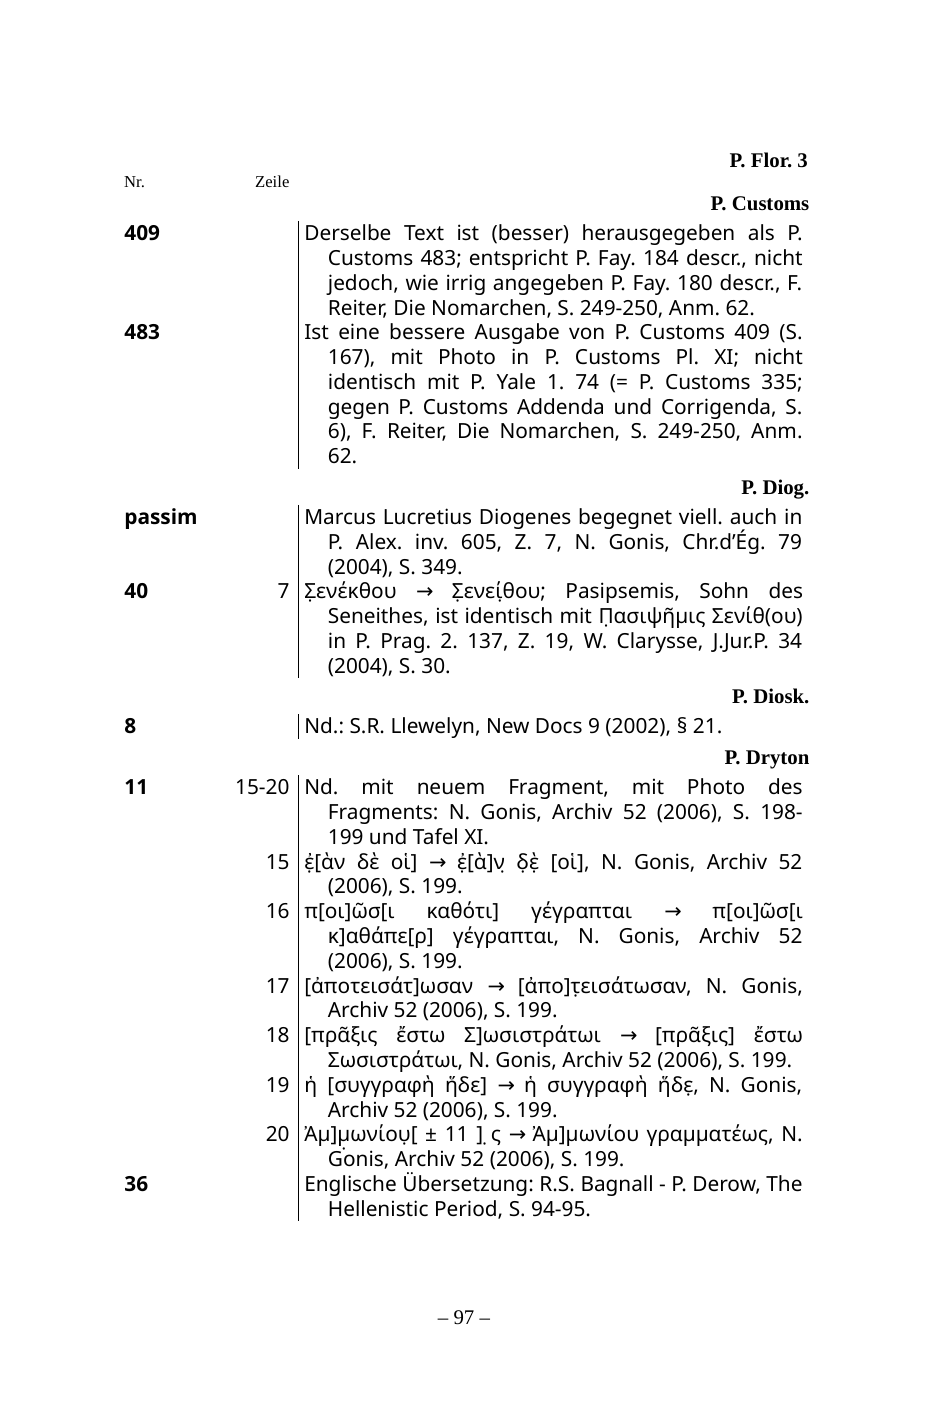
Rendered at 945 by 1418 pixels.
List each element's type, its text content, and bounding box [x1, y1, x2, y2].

table_cell 15 [207, 849, 298, 899]
table_cell [118, 1023, 207, 1072]
table_header 409 [118, 221, 298, 320]
table_cell Ist eine bessere Ausgabe von P. Customs 409 (S. 167), mit Photo in P. Customs Pl. XI; nicht identisch mit P. Yale 1. 74 (= P. Customs 335; gegen P. Customs Addenda und Corrigenda, S. 6), F. Reiter, Die Nomarchen, S. 249-250, Anm. 62. [299, 320, 809, 469]
table_cell Ἀμ]μ̣ωνίου̣[ ± 11 ] ̣ς → Ἀμ]μωνίου γραμματέως, N. Gonis, Archiv 52 (2006), S. 199. [299, 1122, 809, 1172]
table_cell ἐ̣[ὰν δὲ οἱ] → ἐ̣[ὰ]ν̣ δ̣ὲ̣ [οἱ], N. Gonis, Archiv 52 (2006), S. 199. [299, 849, 809, 899]
table_header Nd.: S.R. Llewelyn, New Docs 9 (2002), § 21. [299, 714, 809, 739]
table_cell [ἀποτεισάτ]ωσαν → [ἀπο]τ̣εισάτωσαν, N. Gonis, Archiv 52 (2006), S. 199. [299, 973, 809, 1023]
table_cell 18 [207, 1023, 298, 1072]
table_cell 40 [118, 579, 207, 678]
table_header passim [118, 505, 298, 579]
table_cell [πρᾶξις ἔστω Σ]ωσιστράτωι → [πρᾶξις] ἔστω Σωσιστράτωι, N. Gonis, Archiv 52 (2006), S. 199. [299, 1023, 809, 1072]
table_cell 20 [207, 1122, 298, 1172]
table_cell Σ̣ενέκθου → Σ̣ενεί̣θου; Pasipsemis, Sohn des Seneithes, ist identisch mit Π̣ασιψῆμις Σενίθ(ου) in P. Prag. 2. 137, Z. 19, W. Clarysse, J.Jur.P. 34 (2004), S. 30. [299, 579, 809, 678]
subtitle P. Diog. [118, 475, 809, 499]
table_header Nd. mit neuem Fragment, mit Photo des Fragments: N. Gonis, Archiv 52 (2006), S. 198-199 und Tafel XI. [299, 775, 809, 849]
subtitle P. Diosk. [118, 684, 809, 708]
table_cell [118, 899, 207, 973]
subtitle P. Dryton [118, 745, 809, 769]
table_cell [118, 973, 207, 1023]
table_cell 7 [207, 579, 298, 678]
table_cell 16 [207, 899, 298, 973]
table_cell [118, 1073, 207, 1122]
table_cell 36 [118, 1172, 298, 1221]
table_cell 483 [118, 320, 298, 469]
table_header 15-20 [207, 775, 298, 849]
table_cell [118, 1122, 207, 1172]
table_header Derselbe Text ist (besser) herausgegeben als P. Customs 483; entspricht P. Fay. 184 descr., nicht jedoch, wie irrig angegeben P. Fay. 180 descr., F. Reiter, Die Nomarchen, S. 249-250, Anm. 62. [299, 221, 809, 320]
subtitle P. Customs [118, 191, 809, 215]
table_cell [118, 849, 207, 899]
table_header 11 [118, 775, 207, 849]
table_header Marcus Lucretius Diogenes begegnet viell. auch in P. Alex. inv. 605, Z. 7, N. Gonis, Chr.d’Ég. 79 (2004), S. 349. [299, 505, 809, 579]
table_cell 17 [207, 973, 298, 1023]
table_cell Englische Übersetzung: R.S. Bagnall - P. Derow, The Hellenistic Period, S. 94-95. [299, 1172, 809, 1221]
table_cell π[οι]ῶσ[ι καθότι] γέγραπται → π[οι]ῶσ[ι κ]αθάπε[ρ] γέγραπται, N. Gonis, Archiv 52 (2006), S. 199. [299, 899, 809, 973]
table_cell 19 [207, 1073, 298, 1122]
table_header 8 [118, 714, 298, 739]
table_cell ἡ [συγγραφὴ ἥδε] → ἡ συγγραφὴ ἥδε̣, N. Gonis, Archiv 52 (2006), S. 199. [299, 1073, 809, 1122]
